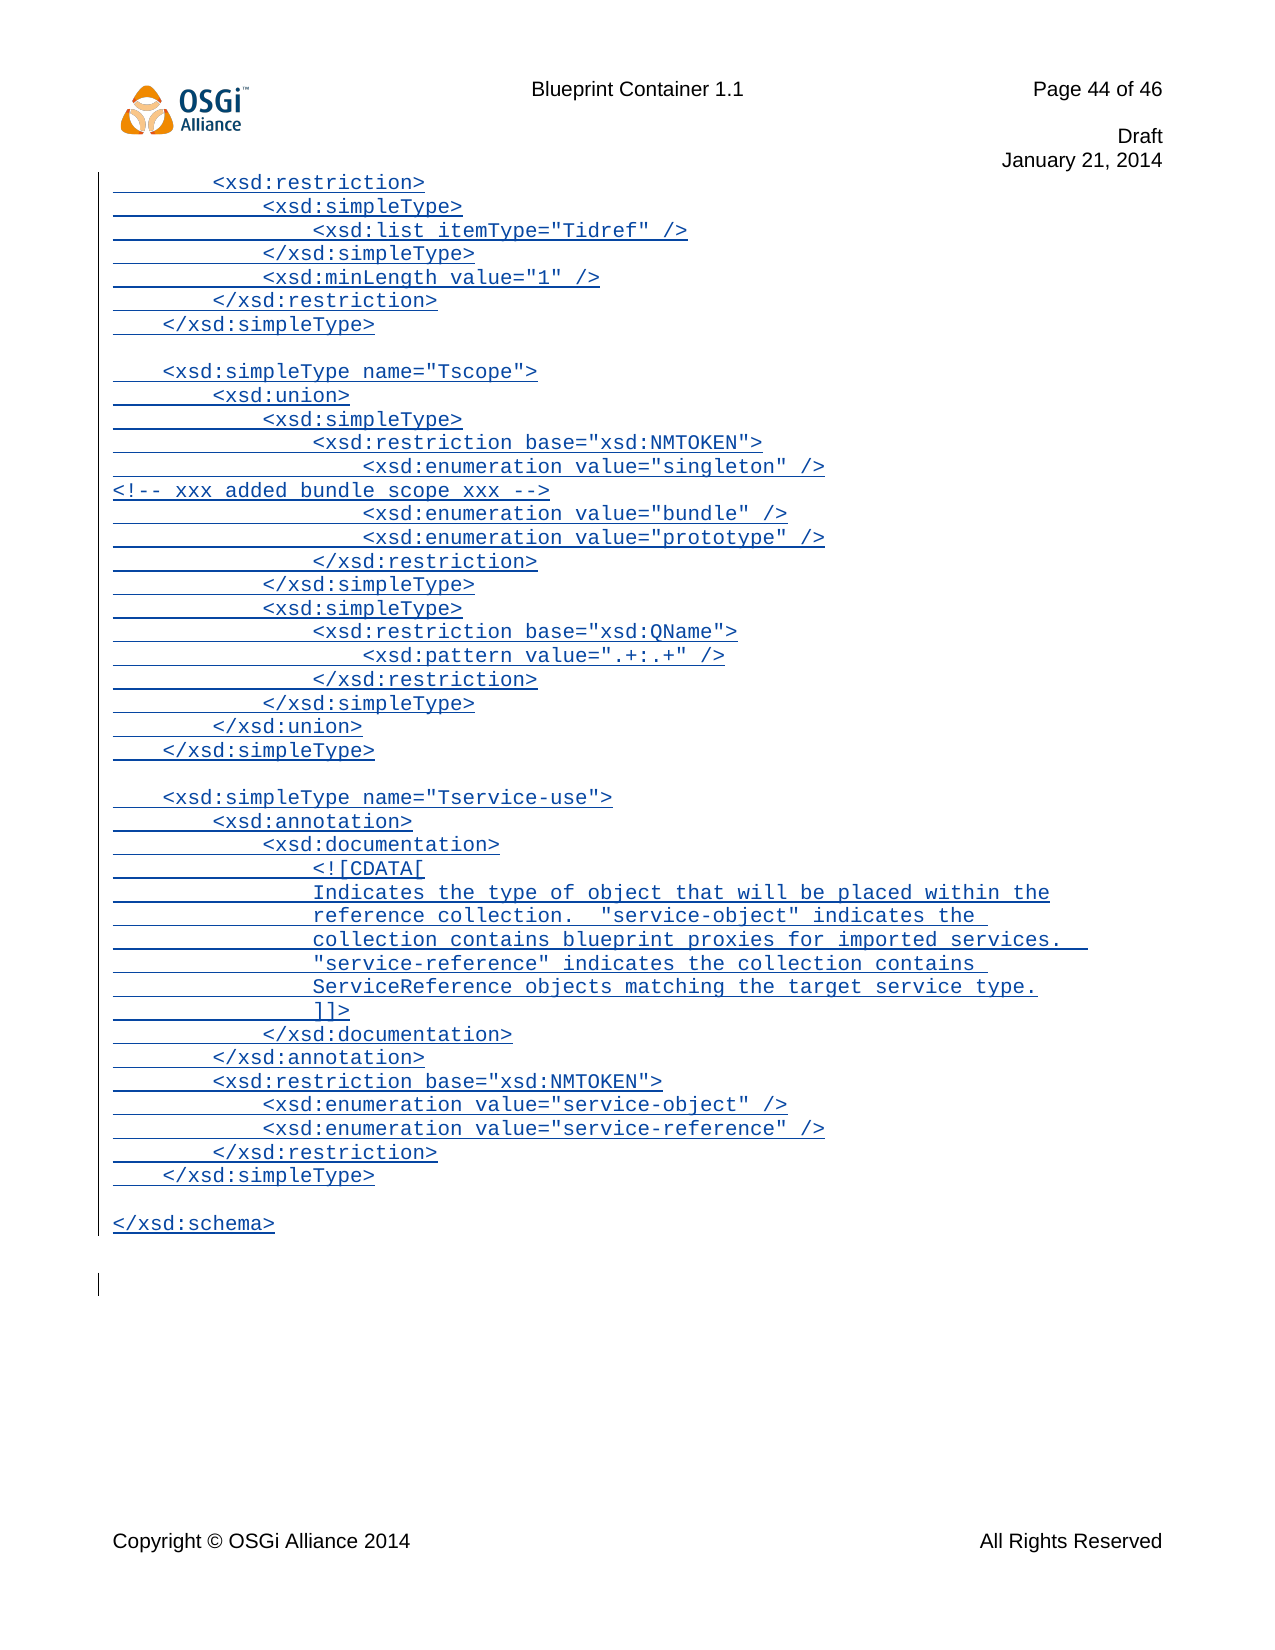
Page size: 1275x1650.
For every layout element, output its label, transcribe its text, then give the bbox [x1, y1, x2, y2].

picture [113, 78, 257, 142]
text <xsd:restriction> <xsd:simpleType> <xsd:list itemType="Tidref" /> </xsd:simpleType> <xsd:minLength value="1" /> </xsd:restriction> </xsd:simpleType> <xsd:simpleType name="Tscope"> <xsd:union> <xsd:simpleType> <xsd:restriction base="xsd:NMTOKEN"> <xsd:enumeration value="singleton" /> <!-- xxx added bundle scope xxx --> <xsd:enumeration value="bundle" /> <xsd:enumeration value="prototype" /> </xsd:restriction> </xsd:simpleType> <xsd:simpleType> <xsd:restriction base="xsd:QName"> <xsd:pattern value=".+:.+" /> </xsd:restriction> </xsd:simpleType> </xsd:union> </xsd:simpleType> <xsd:simpleType name="Tservice-use"> <xsd:annotation> <xsd:documentation> <![CDATA[ Indicates the type of object that will be placed within the reference collection. "service-object" indicates the collection contains blueprint proxies for imported services. "service-reference" indicates the collection contains ServiceReference objects matching the target service type. ]]> </xsd:documentation> </xsd:annotation> <xsd:restriction base="xsd:NMTOKEN"> <xsd:enumeration value="service-object" /> <xsd:enumeration value="service-reference" /> </xsd:restriction> </xsd:simpleType> </xsd:schema> [112, 172, 1162, 1260]
